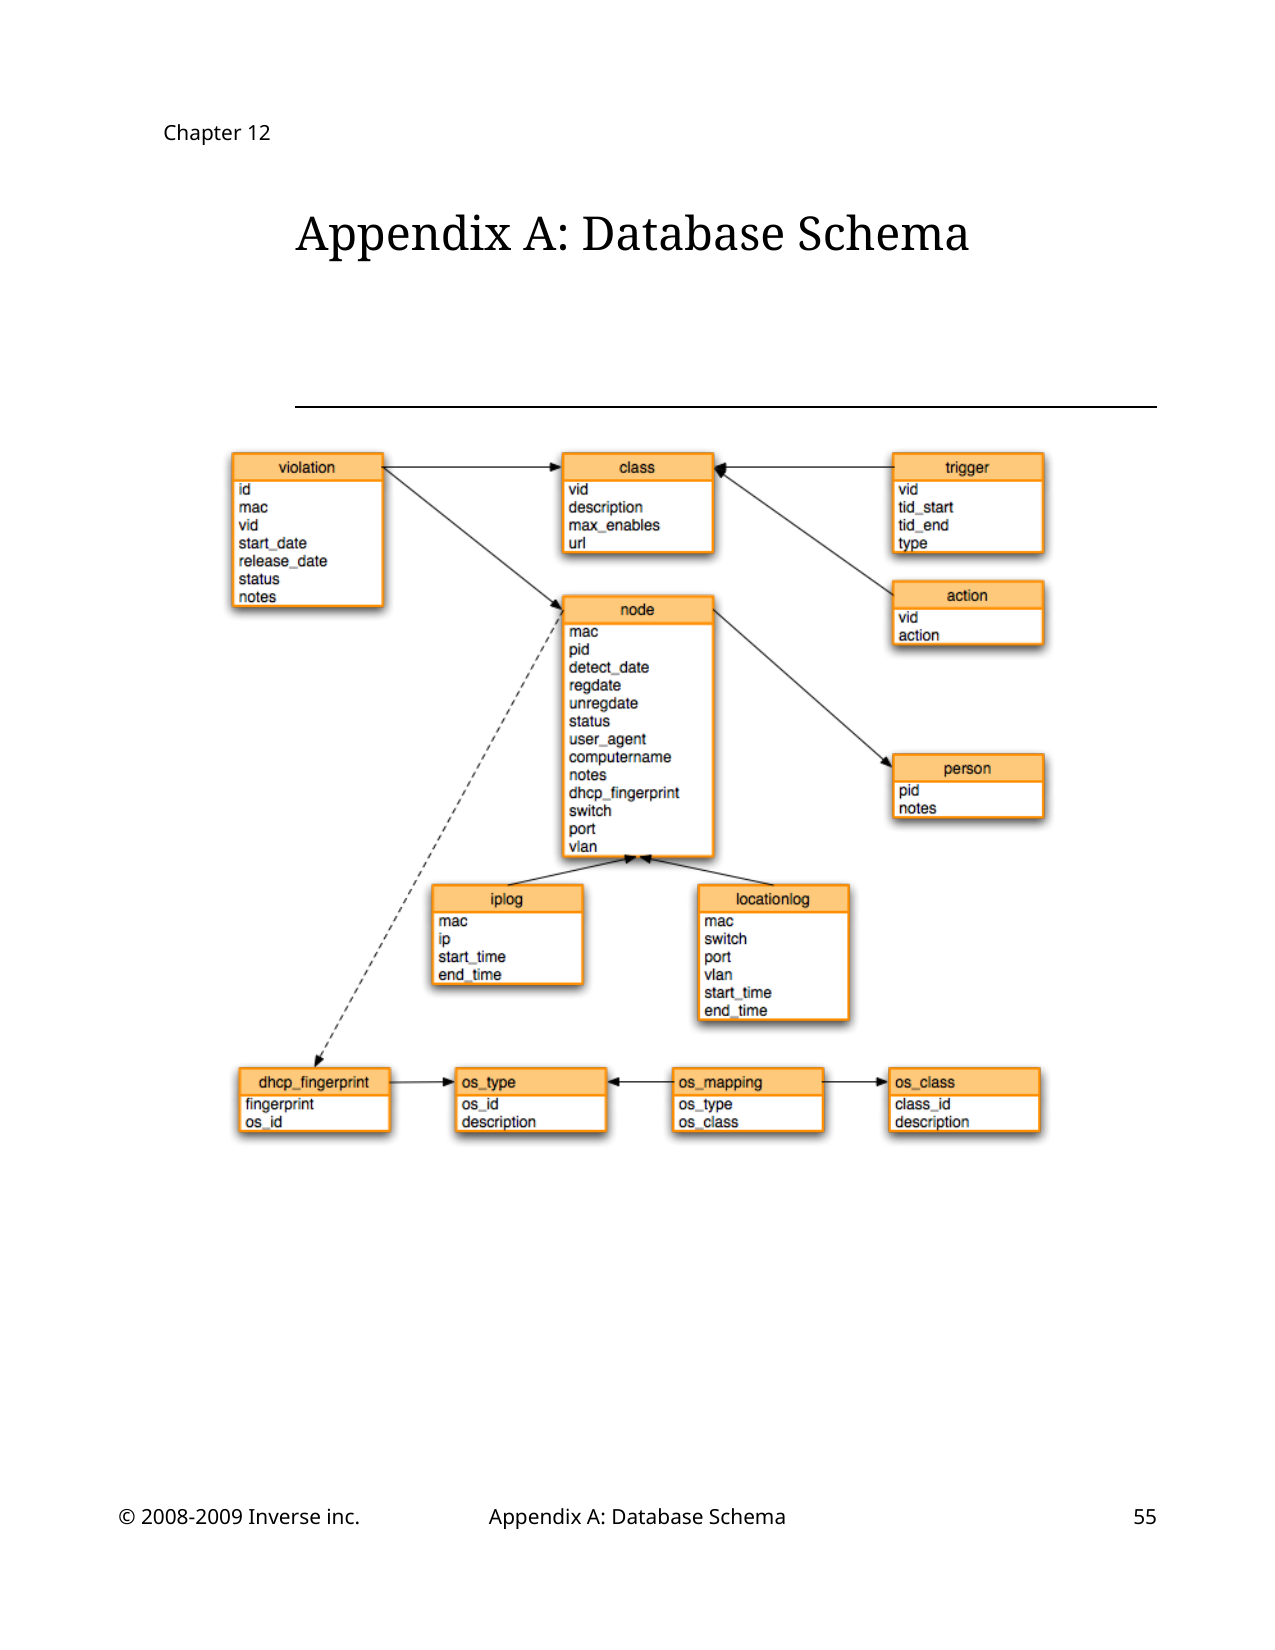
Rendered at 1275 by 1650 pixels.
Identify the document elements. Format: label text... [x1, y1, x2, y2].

subtitle Appendix A: Database Schema [295, 201, 1157, 406]
picture [206, 433, 1069, 1162]
